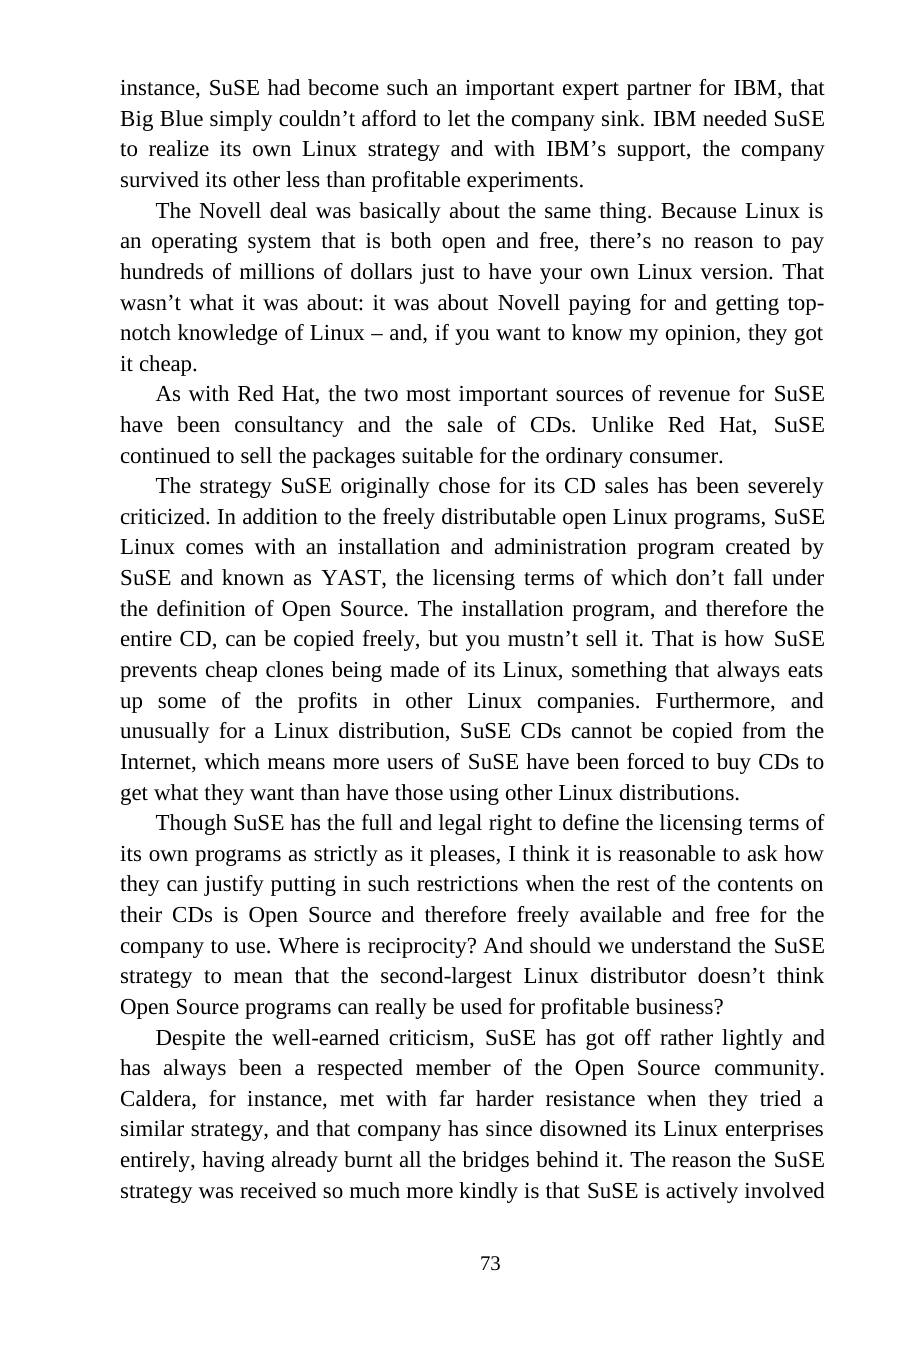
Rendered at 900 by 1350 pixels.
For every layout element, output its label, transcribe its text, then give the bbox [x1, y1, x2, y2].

text The Novell deal was basically about the same thing. Because Linux is an operating system that is both open and free, there’s no reason to pay hundreds of millions of dollars just to have your own Linux version. That wasn’t what it was about: it was about Novell paying for and getting top-notch knowledge of Linux – and, if you want to know my opinion, they got it cheap. [120, 197, 825, 376]
text As with Red Hat, the two most important sources of revenue for SuSE have been consultancy and the sale of CDs. Unlike Red Hat, SuSE continued to sell the packages suitable for the ordinary consumer. [120, 381, 825, 468]
text Though SuSE has the full and legal right to define the licensing terms of its own programs as strictly as it pleases, I think it is reasonable to ask how they can justify putting in such restrictions when the rest of the contents on their CDs is Open Source and therefore freely available and free for the company to use. Where is reciprocity? And should we understand the SuSE strategy to mean that the second-largest Linux distributor doesn’t think Open Source programs can really be used for profitable business? [120, 810, 825, 1019]
text instance, SuSE had become such an important expert partner for IBM, that Big Blue simply couldn’t afford to let the company sink. IBM needed SuSE to realize its own Linux strategy and with IBM’s support, the company survived its other less than profitable experiments. [120, 75, 825, 192]
text The strategy SuSE originally chose for its CD sales has been severely criticized. In addition to the freely distributable open Linux programs, SuSE Linux comes with an installation and administration program created by SuSE and known as YAST, the licensing terms of which don’t fall under the definition of Open Source. The installation program, and therefore the entire CD, can be copied freely, but you mustn’t sell it. That is how SuSE prevents cheap clones being made of its Linux, something that always eats up some of the profits in other Linux companies. Furthermore, and unusually for a Linux distribution, SuSE CDs cannot be copied from the Internet, which means more users of SuSE have been forced to buy CDs to get what they want than have those using other Linux distributions. [120, 473, 825, 805]
text Despite the well-earned criticism, SuSE has got off rather lightly and has always been a respected member of the Open Source community. Caldera, for instance, met with far harder resistance when they tried a similar strategy, and that company has since disowned its Linux enterprises entirely, having already burnt all the bridges behind it. The reason the SuSE strategy was received so much more kindly is that SuSE is actively involved [120, 1024, 825, 1203]
